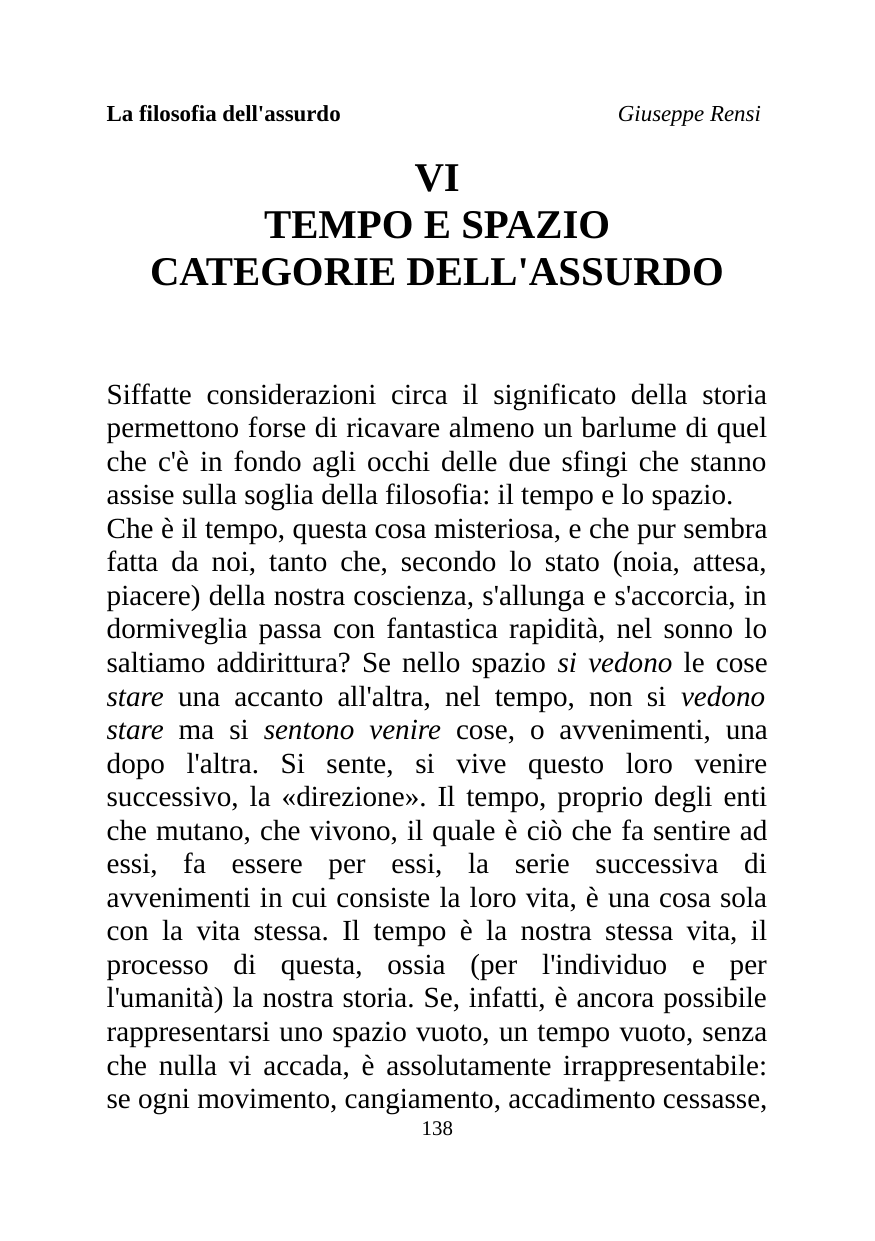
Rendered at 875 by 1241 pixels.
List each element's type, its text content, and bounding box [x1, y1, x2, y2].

text Siffatte considerazioni circa il significato della storia permettono forse di ricavare almeno un barlume di quel che c'è in fondo agli occhi delle due sfingi che stanno assise sulla soglia della filosofia: il tempo e lo spazio. [106, 377, 768, 511]
subtitle VI TEMPO E SPAZIO CATEGORIE DELL'ASSURDO [106, 153, 768, 294]
text Che è il tempo, questa cosa misteriosa, e che pur sembra fatta da noi, tanto che, secondo lo stato (noia, attesa, piacere) della nostra coscienza, s'allunga e s'accorcia, in dormiveglia passa con fantastica rapidità, nel sonno lo saltiamo addirittura? Se nello spazio si vedono le cose stare una accanto all'altra, nel tempo, non si vedono stare ma si sentono venire cose, o avvenimenti, una dopo l'altra. Si sente, si vive questo loro venire successivo, la «direzione». Il tempo, proprio degli enti che mutano, che vivono, il quale è ciò che fa sentire ad essi, fa essere per essi, la serie successiva di avvenimenti in cui consiste la loro vita, è una cosa sola con la vita stessa. Il tempo è la nostra stessa vita, il processo di questa, ossia (per l'individuo e per l'umanità) la nostra storia. Se, infatti, è ancora possibile rappresentarsi uno spazio vuoto, un tempo vuoto, senza che nulla vi accada, è assolutamente irrappresentabile: se ogni movimento, cangiamento, accadimento cessasse, [106, 511, 768, 1115]
